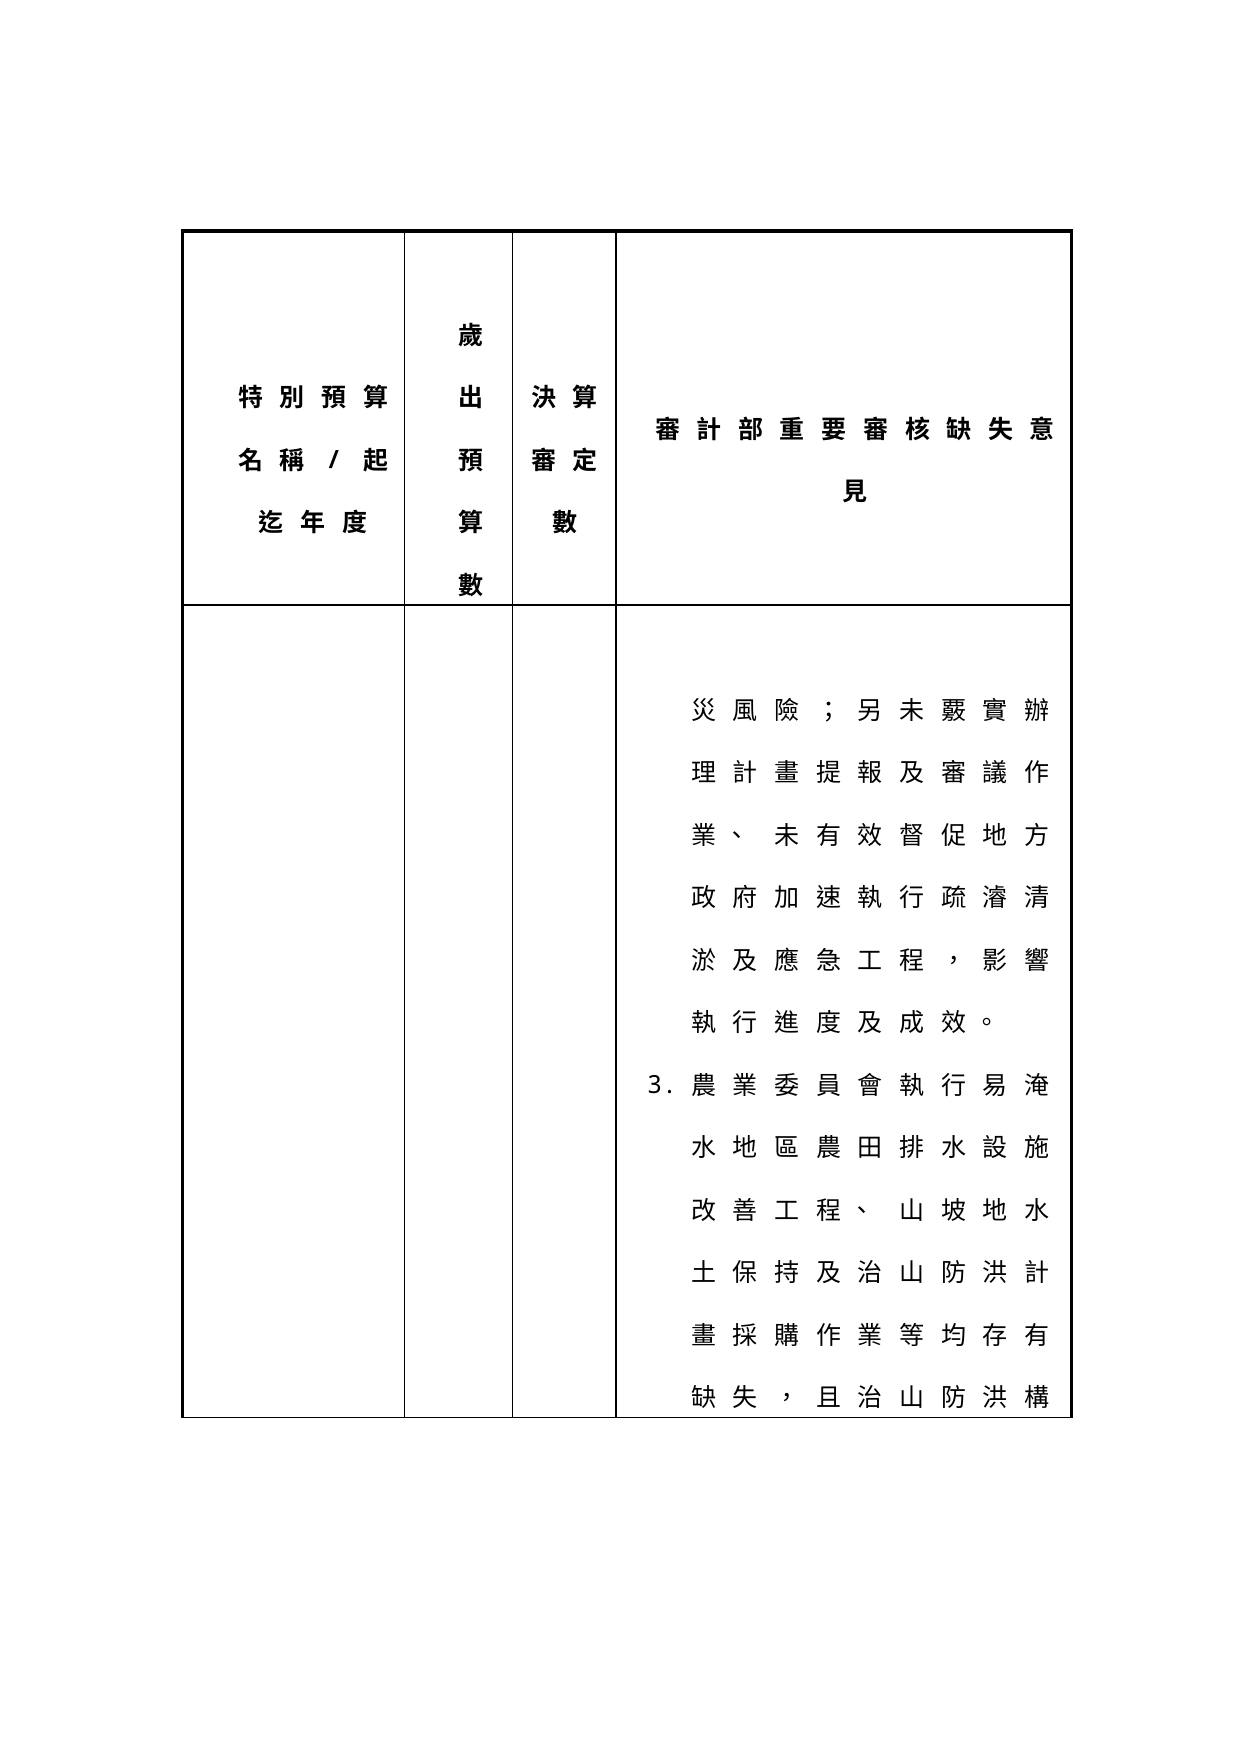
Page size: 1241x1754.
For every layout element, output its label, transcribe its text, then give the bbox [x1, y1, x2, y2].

table_header 特別預算名稱/起迄年度 [184, 233, 404, 604]
table_cell 災風險；另未覈實辦理計畫提報及審議作業、未有效督促地方政府加速執行疏濬清淤及應急工程，影響執行進度及成效。 3.農業委員會執行易淹水地區農田排水設施改善工程、山坡地水土保持及治山防洪計畫採購作業等均存有缺失，且治山防洪構 [617, 606, 1070, 1417]
table_cell [405, 606, 512, 1417]
table_cell [513, 606, 615, 1417]
table_header 歲出預算數 [405, 233, 512, 604]
table_header 審計部重要審核缺失意見 [617, 233, 1070, 604]
table_cell [184, 606, 404, 1417]
table_header 決算審定數 [513, 233, 615, 604]
